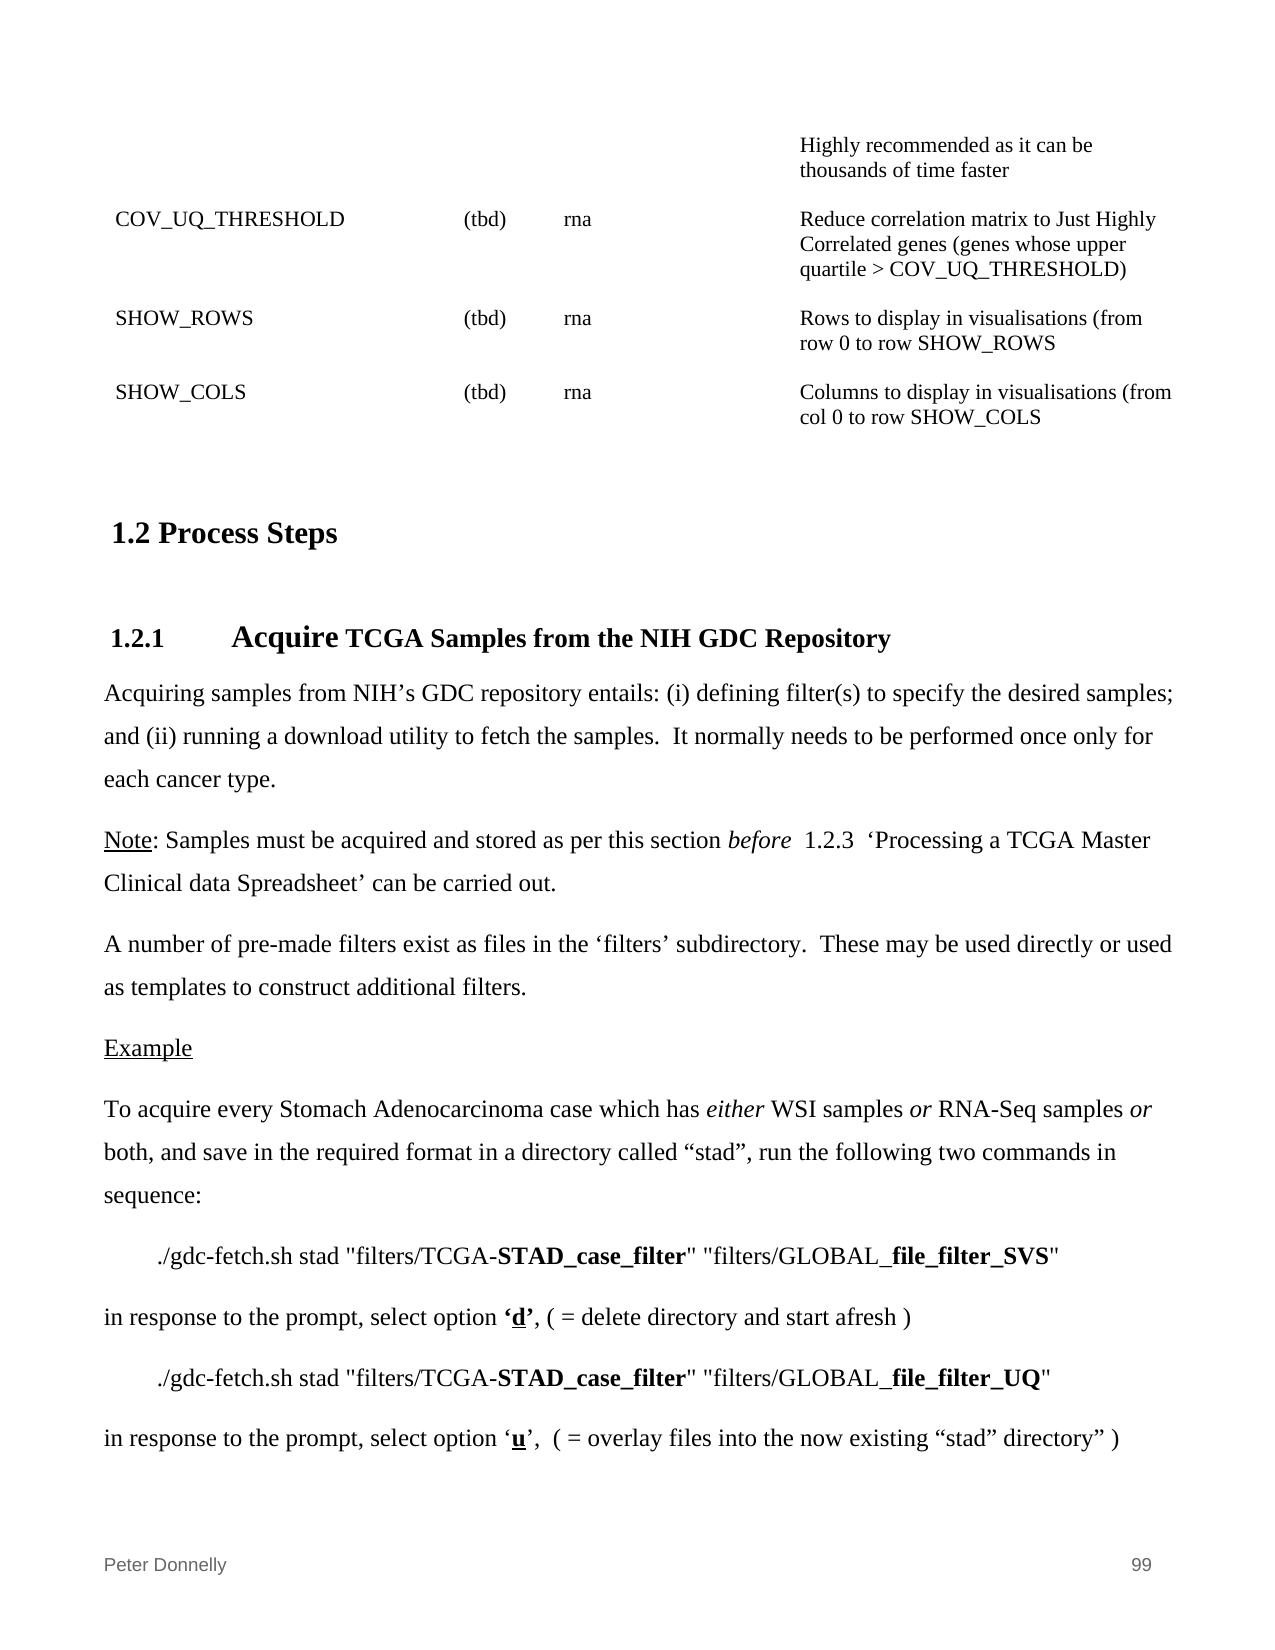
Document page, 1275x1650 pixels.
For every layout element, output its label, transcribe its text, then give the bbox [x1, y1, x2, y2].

table_cell [104, 120, 452, 194]
table_cell Rows to display in visualisations (from row 0 to row SHOW_ROWS [788, 293, 1189, 367]
table_cell [671, 367, 788, 441]
text Note: Samples must be acquired and stored as per this section before 1.2.3 ‘Processing a TCGA Master Clinical data Spreadsheet’ can be carried out. [103, 825, 1181, 897]
table_cell Highly recommended as it can be thousands of time faster [788, 120, 1189, 194]
text To acquire every Stomach Adenocarcinoma case which has either WSI samples or RNA-Seq samples or both, and save in the required format in a directory called “stad”, run the following two commands in sequence: [103, 1094, 1181, 1209]
text ./gdc-fetch.sh stad "filters/TCGA-STAD_case_filter" "filters/GLOBAL_file_filter_SVS" [157, 1241, 1181, 1270]
table_cell [452, 120, 552, 194]
subtitle Process Steps [103, 514, 1181, 551]
table_cell SHOW_COLS [104, 367, 452, 441]
text A number of pre-made filters exist as files in the ‘filters’ subdirectory. These may be used directly or used as templates to construct additional filters. [103, 929, 1181, 1001]
table_cell [671, 194, 788, 293]
table_cell rna [552, 293, 671, 367]
table_cell [671, 293, 788, 367]
text Acquiring samples from NIH’s GDC repository entails: (i) defining filter(s) to specify the desired samples; and (ii) running a download utility to fetch the samples. It normally needs to be performed once only for each cancer type. [103, 678, 1181, 793]
text ./gdc-fetch.sh stad "filters/TCGA-STAD_case_filter" "filters/GLOBAL_file_filter_UQ" [157, 1363, 1181, 1391]
table_cell (tbd) [452, 367, 552, 441]
table_cell COV_UQ_THRESHOLD [104, 194, 452, 293]
table_cell rna [552, 194, 671, 293]
table_cell (tbd) [452, 194, 552, 293]
table_cell rna [552, 367, 671, 441]
table_cell [552, 120, 671, 194]
table_cell Reduce correlation matrix to Just Highly Correlated genes (genes whose upper quartile > COV_UQ_THRESHOLD) [788, 194, 1189, 293]
text Example [103, 1033, 1181, 1062]
table_cell Columns to display in visualisations (from col 0 to row SHOW_COLS [788, 367, 1189, 441]
table_cell SHOW_ROWS [104, 293, 452, 367]
text in response to the prompt, select option ‘u’, ( = overlay files into the now existing “stad” directory” ) [103, 1423, 1181, 1452]
text in response to the prompt, select option ‘d’, ( = delete directory and start afresh ) [103, 1302, 1181, 1331]
table_cell [671, 120, 788, 194]
subtitle Acquire TCGA Samples from the NIH GDC Repository [103, 618, 1181, 654]
table_cell (tbd) [452, 293, 552, 367]
